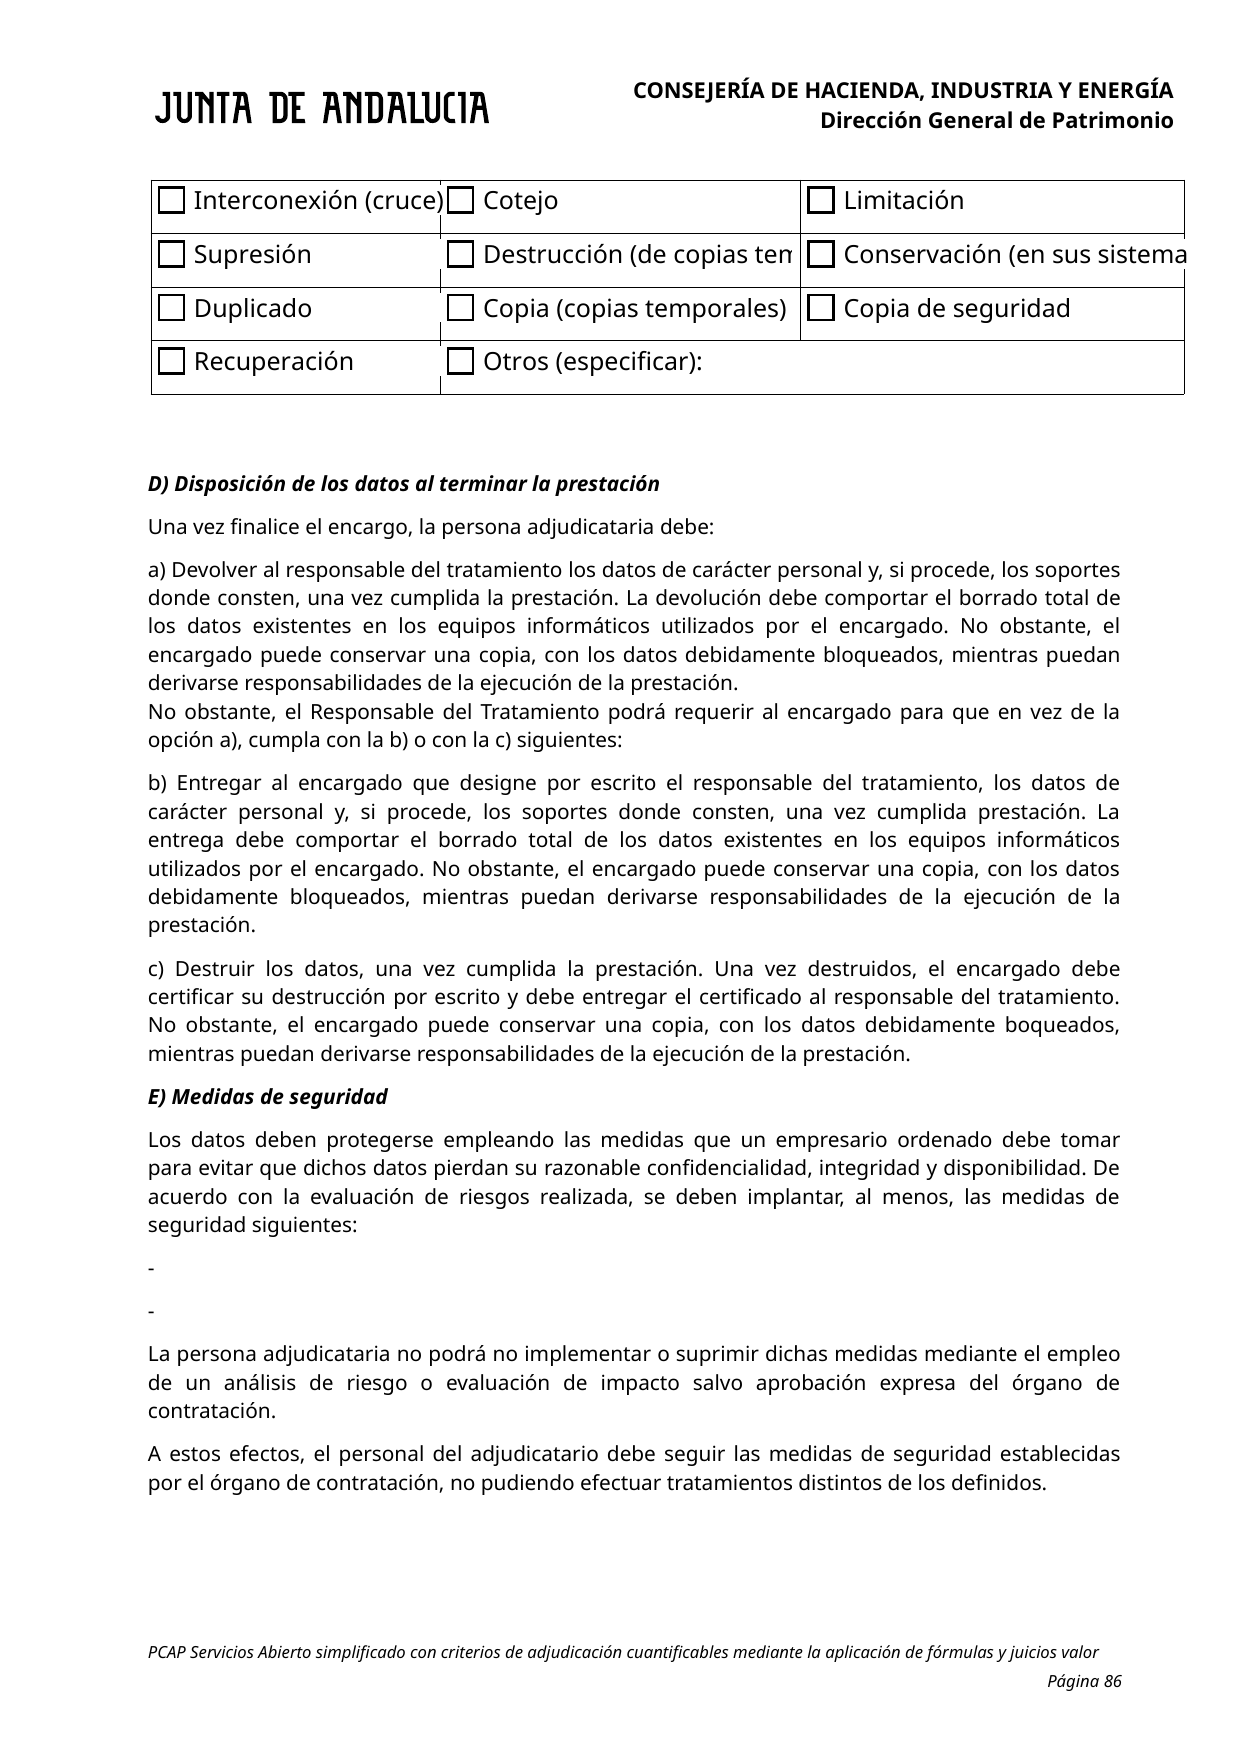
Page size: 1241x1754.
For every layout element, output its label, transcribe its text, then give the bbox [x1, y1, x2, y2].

text a) Devolver al responsable del tratamiento los datos de carácter personal y, si procede, los soportes donde consten, una vez cumplida la prestación. La devolución debe comportar el borrado total de los datos existentes en los equipos informáticos utilizados por el encargado. No obstante, el encargado puede conservar una copia, con los datos debidamente bloqueados, mientras puedan derivarse responsabilidades de la ejecución de la prestación. [148, 555, 1122, 697]
table_cell [801, 234, 1184, 287]
table_cell [441, 341, 1184, 394]
text - [148, 1253, 1122, 1282]
text D) Disposición de los datos al terminar la prestación [148, 469, 1122, 497]
table_cell [152, 181, 440, 233]
text A estos efectos, el personal del adjudicatario debe seguir las medidas de seguridad establecidas por el órgano de contratación, no pudiendo efectuar tratamientos distintos de los definidos. [148, 1439, 1122, 1496]
table_cell [441, 181, 800, 233]
text - [148, 1296, 1122, 1325]
table_cell [441, 288, 800, 340]
text b) Entregar al encargado que designe por escrito el responsable del tratamiento, los datos de carácter personal y, si procede, los soportes donde consten, una vez cumplida prestación. La entrega debe comportar el borrado total de los datos existentes en los equipos informáticos utilizados por el encargado. No obstante, el encargado puede conservar una copia, con los datos debidamente bloqueados, mientras puedan derivarse responsabilidades de la ejecución de la prestación. [148, 768, 1122, 939]
text Los datos deben protegerse empleando las medidas que un empresario ordenado debe tomar para evitar que dichos datos pierdan su razonable confidencialidad, integridad y disponibilidad. De acuerdo con la evaluación de riesgos realizada, se deben implantar, al menos, las medidas de seguridad siguientes: [148, 1125, 1122, 1239]
table_cell [801, 181, 1184, 233]
text Una vez finalice el encargo, la persona adjudicataria debe: [148, 512, 1122, 540]
table_cell [441, 234, 800, 287]
text E) Medidas de seguridad [148, 1082, 1122, 1110]
table_cell [152, 288, 440, 340]
text La persona adjudicataria no podrá no implementar o suprimir dichas medidas mediante el empleo de un análisis de riesgo o evaluación de impacto salvo aprobación expresa del órgano de contratación. [148, 1339, 1122, 1425]
text c) Destruir los datos, una vez cumplida la prestación. Una vez destruidos, el encargado debe certificar su destrucción por escrito y debe entregar el certificado al responsable del tratamiento. No obstante, el encargado puede conservar una copia, con los datos debidamente boqueados, mientras puedan derivarse responsabilidades de la ejecución de la prestación. [148, 954, 1122, 1067]
text No obstante, el Responsable del Tratamiento podrá requerir al encargado para que en vez de la opción a), cumpla con la b) o con la c) siguientes: [148, 697, 1122, 754]
table_cell [152, 234, 440, 287]
table_cell [801, 288, 1184, 340]
table_cell [152, 341, 440, 394]
